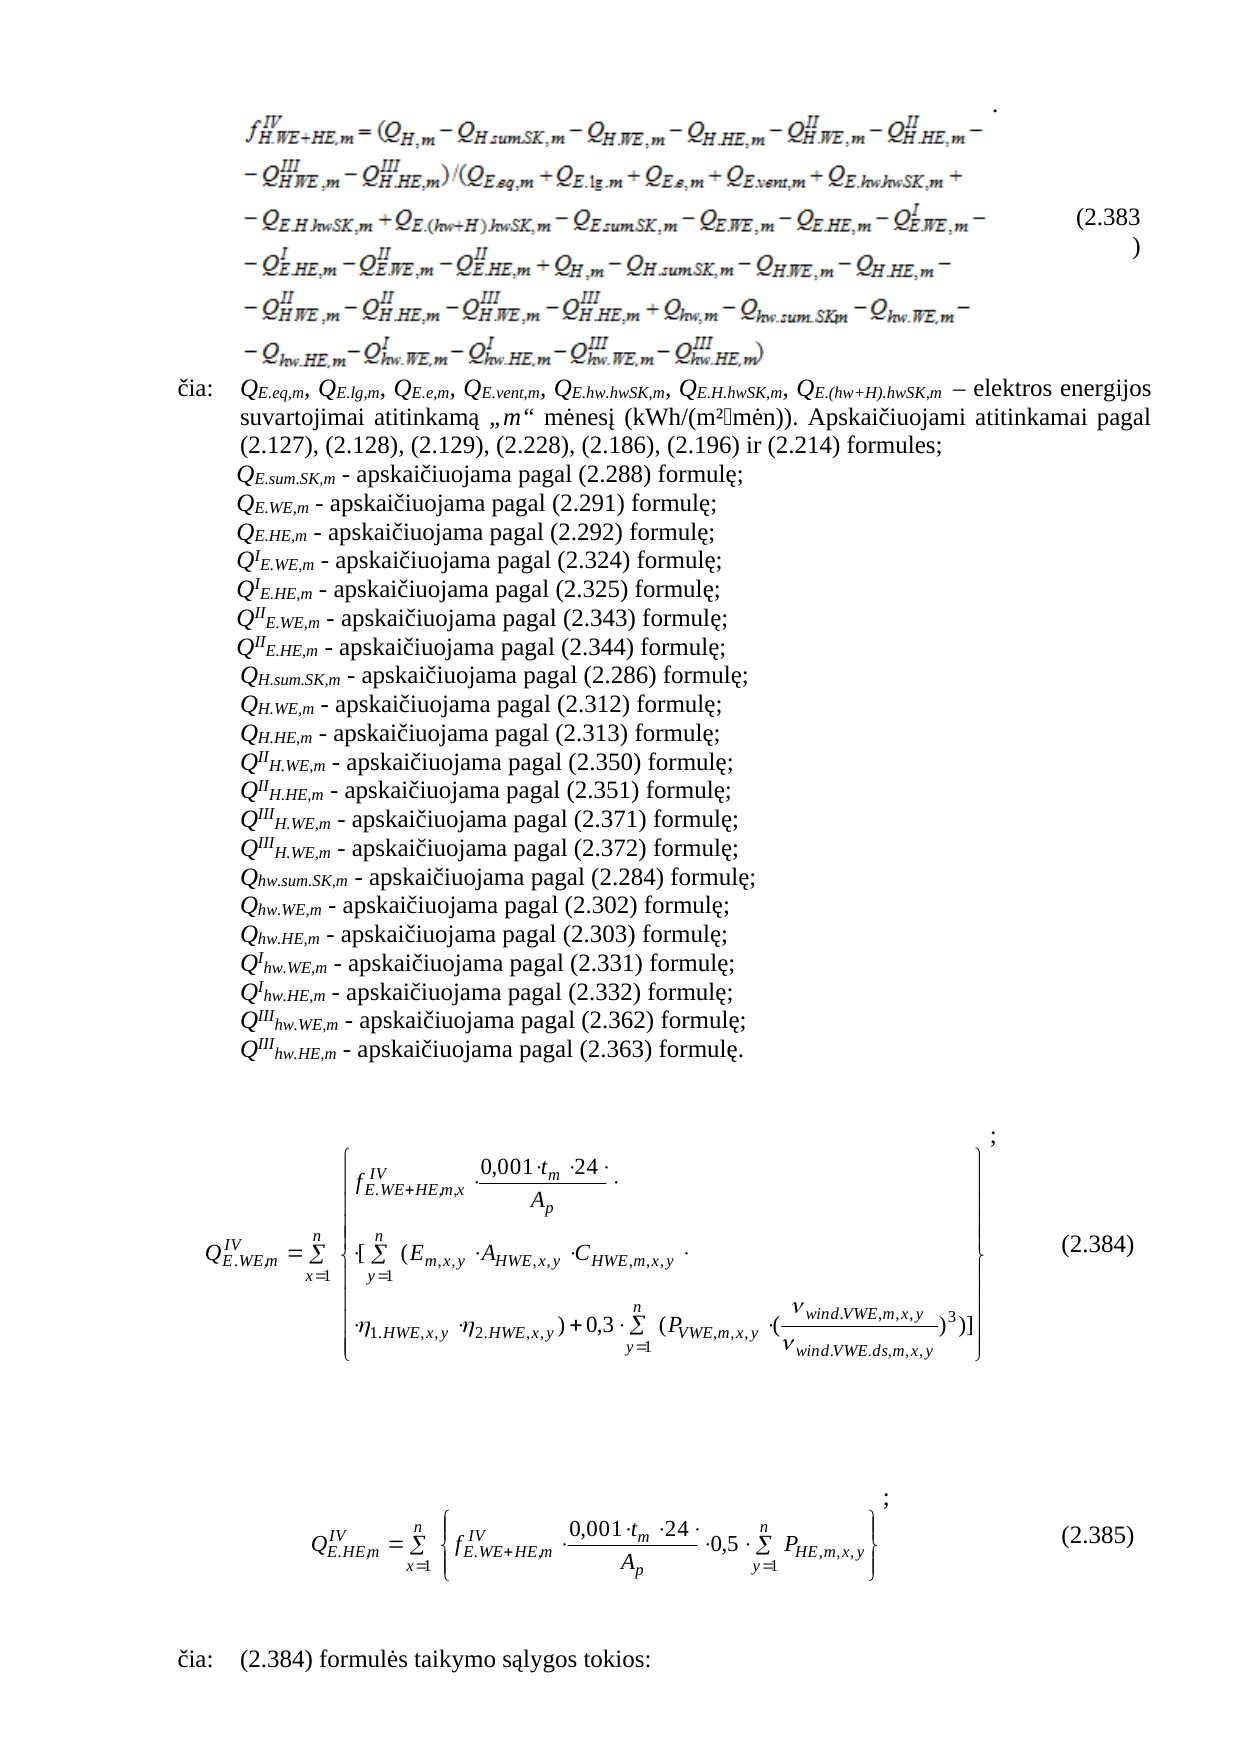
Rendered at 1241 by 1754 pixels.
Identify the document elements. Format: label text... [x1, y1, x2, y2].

table_cell . [177, 89, 1058, 373]
table_cell (2.383) [1058, 89, 1151, 373]
text QIIH.WE,m - apskaičiuojama pagal (2.350) formulę; [240, 747, 1151, 775]
text QIE.HE,m - apskaičiuojama pagal (2.325) formulę; [236, 574, 1151, 603]
table_header ; [177, 1482, 1020, 1587]
text QIIE.WE,m - apskaičiuojama pagal (2.343) formulę; [236, 603, 1151, 632]
text QIE.WE,m - apskaičiuojama pagal (2.324) formulę; [236, 545, 1151, 574]
text QIIIH.WE,m - apskaičiuojama pagal (2.372) formulę; [240, 833, 1151, 862]
text QIIE.HE,m - apskaičiuojama pagal (2.344) formulę; [236, 632, 1151, 660]
text Qhw.HE,m - apskaičiuojama pagal (2.303) formulę; [240, 919, 1151, 948]
text QE.sum.SK,m - apskaičiuojama pagal (2.288) formulę; [236, 459, 1151, 488]
text QH.WE,m - apskaičiuojama pagal (2.312) formulę; [240, 689, 1151, 718]
text QH.sum.SK,m - apskaičiuojama pagal (2.286) formulę; [240, 660, 1151, 689]
table_header ; [177, 1120, 1021, 1367]
text QIIIH.WE,m - apskaičiuojama pagal (2.371) formulę; [240, 804, 1151, 833]
table_header (2.385) [1020, 1482, 1151, 1587]
text čia: QE.eq,m, QE.lg,m, QE.e,m, QE.vent,m, QE.hw.hwSK,m, QE.H.hwSK,m, QE.(hw+H).hwSK,m – elektros energijos suvartojimai atitinkamą „m“ mėnesį (kWh/(m²mėn)). Apskaičiuojami atitinkamai pagal (2.127), (2.128), (2.129), (2.228), (2.186), (2.196) ir (2.214) formules; [177, 373, 1151, 459]
text QIhw.HE,m - apskaičiuojama pagal (2.332) formulę; [240, 977, 1151, 1005]
text QE.HE,m - apskaičiuojama pagal (2.292) formulę; [236, 517, 1151, 545]
text QE.WE,m - apskaičiuojama pagal (2.291) formulę; [236, 488, 1151, 517]
text QIIIhw.WE,m - apskaičiuojama pagal (2.362) formulę; [240, 1005, 1151, 1034]
text Qhw.sum.SK,m - apskaičiuojama pagal (2.284) formulę; [240, 862, 1151, 890]
text čia: (2.384) formulės taikymo sąlygos tokios: [177, 1644, 1151, 1673]
table_header (2.384) [1021, 1120, 1151, 1367]
text QIIIhw.HE,m - apskaičiuojama pagal (2.363) formulę. [240, 1034, 1151, 1063]
text Qhw.WE,m - apskaičiuojama pagal (2.302) formulę; [240, 890, 1151, 919]
text QIhw.WE,m - apskaičiuojama pagal (2.331) formulę; [240, 948, 1151, 977]
text QIIH.HE,m - apskaičiuojama pagal (2.351) formulę; [240, 775, 1151, 804]
text QH.HE,m - apskaičiuojama pagal (2.313) formulę; [240, 718, 1151, 747]
